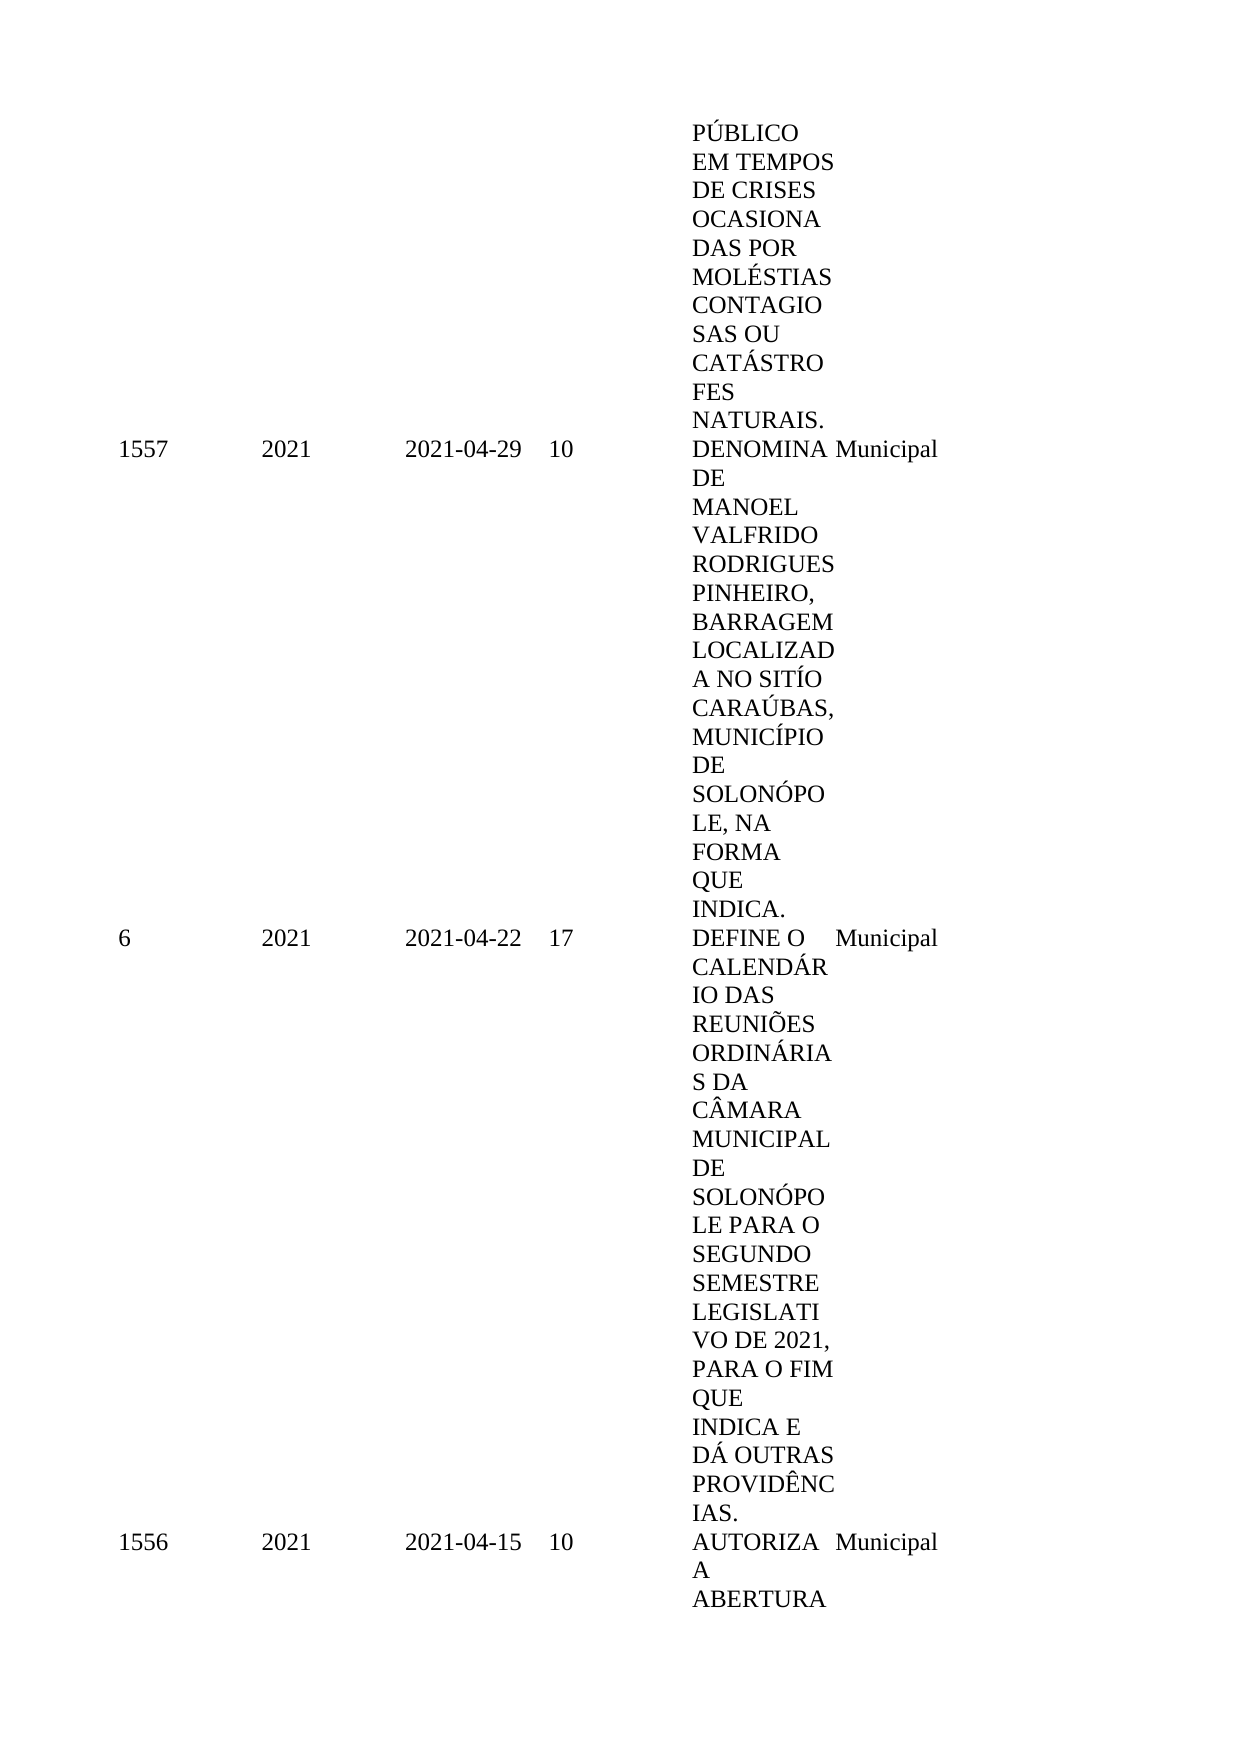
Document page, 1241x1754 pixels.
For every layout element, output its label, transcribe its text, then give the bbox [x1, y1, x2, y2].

table_cell 17 [548, 923, 692, 1527]
table_cell Municipal [835, 434, 979, 923]
table_cell 2021 [261, 1527, 405, 1613]
table_cell Municipal [835, 1527, 979, 1613]
table_cell [979, 1527, 1122, 1613]
table_cell 6 [118, 923, 261, 1527]
table_cell DENOMINA DE MANOEL VALFRIDO RODRIGUES PINHEIRO, BARRAGEM LOCALIZADA NO SITÍO CARAÚBAS, MUNICÍPIO DE SOLONÓPOLE, NA FORMA QUE INDICA. [692, 434, 835, 923]
table_cell 2021 [261, 923, 405, 1527]
table_cell [979, 118, 1122, 434]
table_cell [979, 434, 1122, 923]
table_cell 1557 [118, 434, 261, 923]
table_cell 10 [548, 1527, 692, 1613]
table_cell 2021-04-15 [405, 1527, 548, 1613]
table_cell 10 [548, 434, 692, 923]
table_cell 2021-04-22 [405, 923, 548, 1527]
table_cell [261, 118, 405, 434]
table_cell AUTORIZA A ABERTURA [692, 1527, 835, 1613]
table_cell [979, 923, 1122, 1527]
table_cell [835, 118, 979, 434]
table_cell [548, 118, 692, 434]
table_cell PÚBLICO EM TEMPOS DE CRISES OCASIONADAS POR MOLÉSTIAS CONTAGIOSAS OU CATÁSTROFES NATURAIS. [692, 118, 835, 434]
table_cell DEFINE O CALENDÁRIO DAS REUNIÕES ORDINÁRIAS DA CÂMARA MUNICIPAL DE SOLONÓPOLE PARA O SEGUNDO SEMESTRE LEGISLATIVO DE 2021, PARA O FIM QUE INDICA E DÁ OUTRAS PROVIDÊNCIAS. [692, 923, 835, 1527]
table_cell 2021 [261, 434, 405, 923]
table_cell 2021-04-29 [405, 434, 548, 923]
table_cell Municipal [835, 923, 979, 1527]
table_cell 1556 [118, 1527, 261, 1613]
table_cell [118, 118, 261, 434]
table_cell [405, 118, 548, 434]
